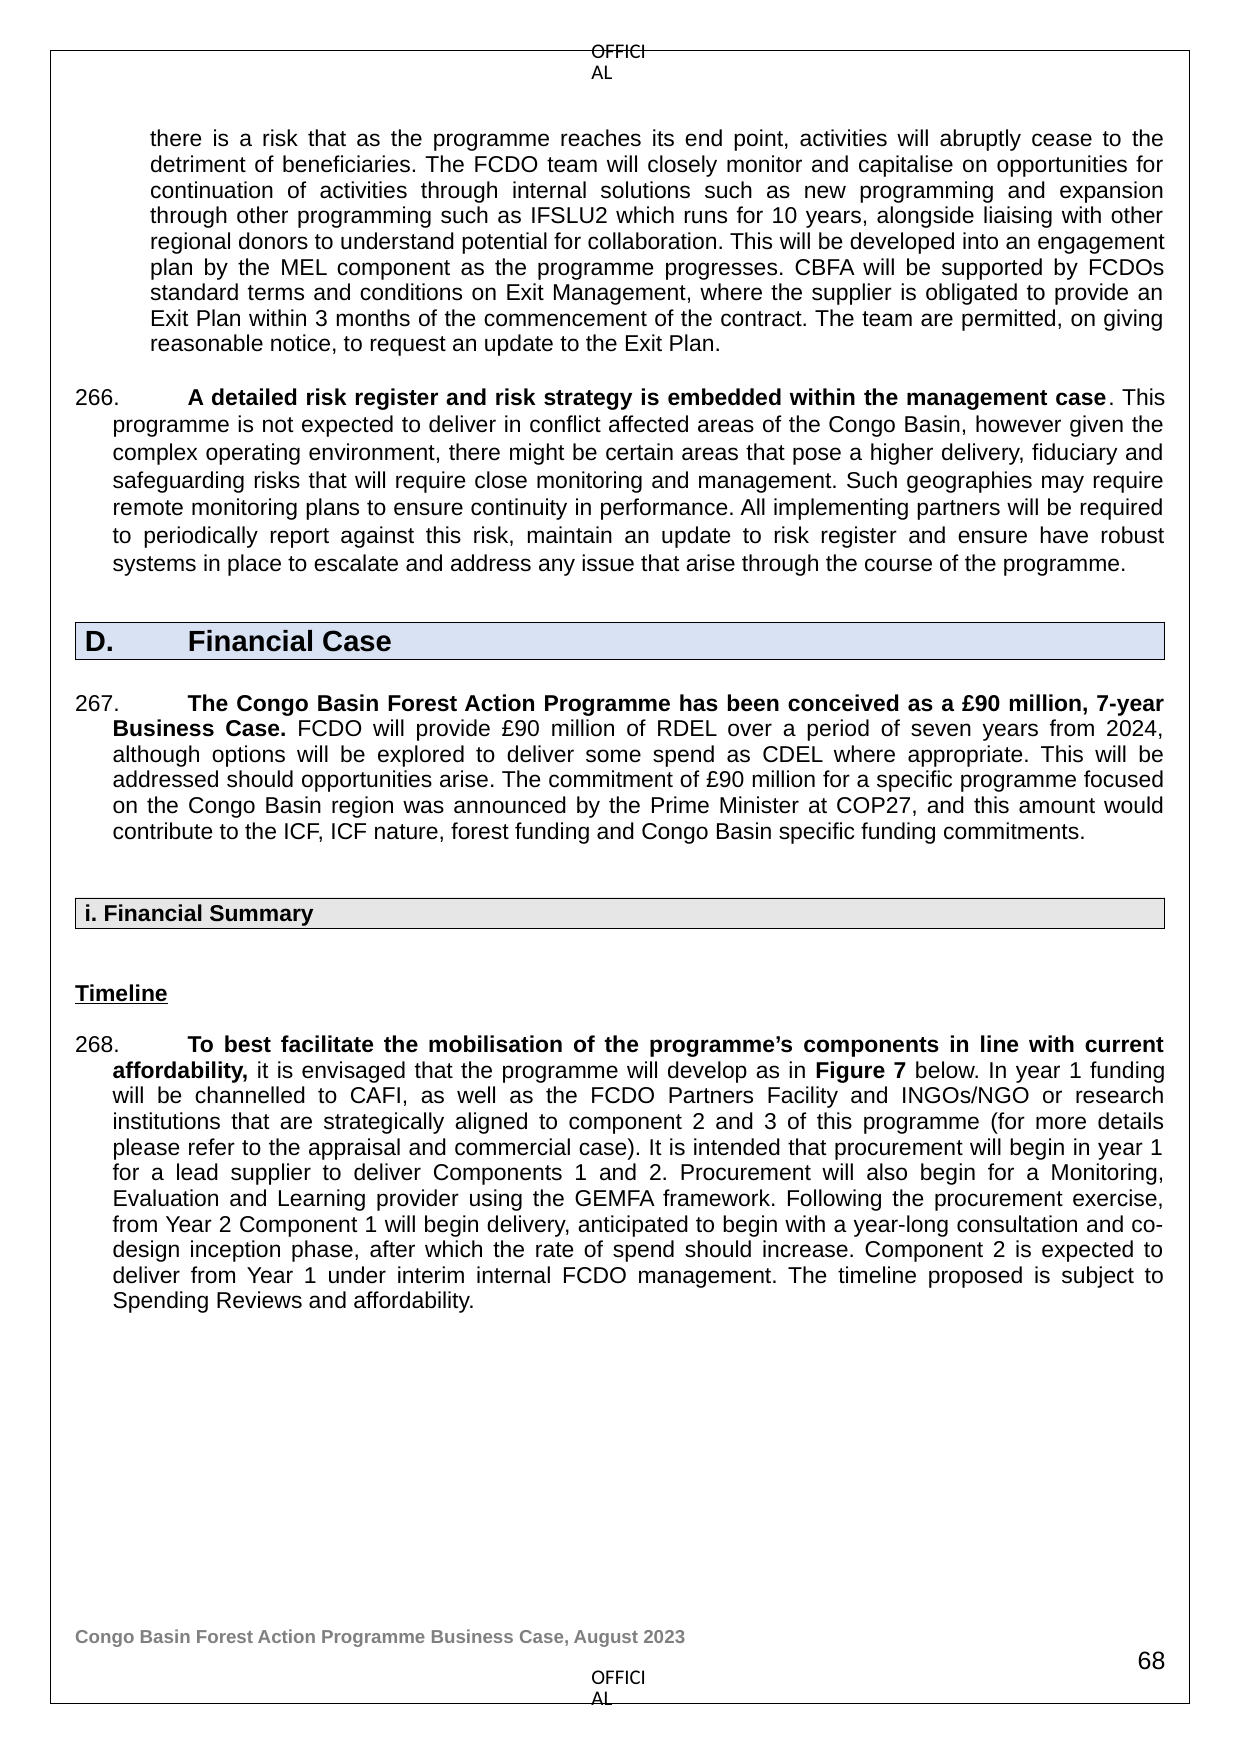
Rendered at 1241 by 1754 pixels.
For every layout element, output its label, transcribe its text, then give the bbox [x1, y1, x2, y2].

list there is a risk that as the programme reaches its end point, activities will abruptly cease to the detriment of beneficiaries. The FCDO team will closely monitor and capitalise on opportunities for continuation of activities through internal solutions such as new programming and expansion through other programming such as IFSLU2 which runs for 10 years, alongside liaising with other regional donors to understand potential for collaboration. This will be developed into an engagement plan by the MEL component as the programme progresses. CBFA will be supported by FCDOs standard terms and conditions on Exit Management, where the supplier is obligated to provide an Exit Plan within 3 months of the commencement of the contract. The team are permitted, on giving reasonable notice, to request an update to the Exit Plan. [112, 126, 1165, 357]
subtitle Financial Case [76, 623, 1164, 659]
list To best facilitate the mobilisation of the programme’s components in line with current affordability, it is envisaged that the programme will develop as in Figure 7 below. In year 1 funding will be channelled to CAFI, as well as the FCDO Partners Facility and INGOs/NGO or research institutions that are strategically aligned to component 2 and 3 of this programme (for more details please refer to the appraisal and commercial case). It is intended that procurement will begin in year 1 for a lead supplier to deliver Components 1 and 2. Procurement will also begin for a Monitoring, Evaluation and Learning provider using the GEMFA framework. Following the procurement exercise, from Year 2 Component 1 will begin delivery, anticipated to begin with a year-long consultation and co-design inception phase, after which the rate of spend should increase. Component 2 is expected to deliver from Year 1 under interim internal FCDO management. The timeline proposed is subject to Spending Reviews and affordability. [75, 1032, 1165, 1314]
text Timeline [75, 981, 1165, 1006]
list The Congo Basin Forest Action Programme has been conceived as a £90 million, 7-year Business Case. FCDO will provide £90 million of RDEL over a period of seven years from 2024, although options will be explored to deliver some spend as CDEL where appropriate. This will be addressed should opportunities arise. The commitment of £90 million for a specific programme focused on the Congo Basin region was announced by the Prime Minister at COP27, and this amount would contribute to the ICF, ICF nature, forest funding and Congo Basin specific funding commitments. [75, 690, 1165, 844]
subtitle i. Financial Summary [76, 899, 1164, 928]
list A detailed risk register and risk strategy is embedded within the management case. This programme is not expected to deliver in conflict affected areas of the Congo Basin, however given the complex operating environment, there might be certain areas that pose a higher delivery, fiduciary and safeguarding risks that will require close monitoring and management. Such geographies may require remote monitoring plans to ensure continuity in performance. All implementing partners will be required to periodically report against this risk, maintain an update to risk register and ensure have robust systems in place to escalate and address any issue that arise through the course of the programme. [75, 384, 1165, 576]
